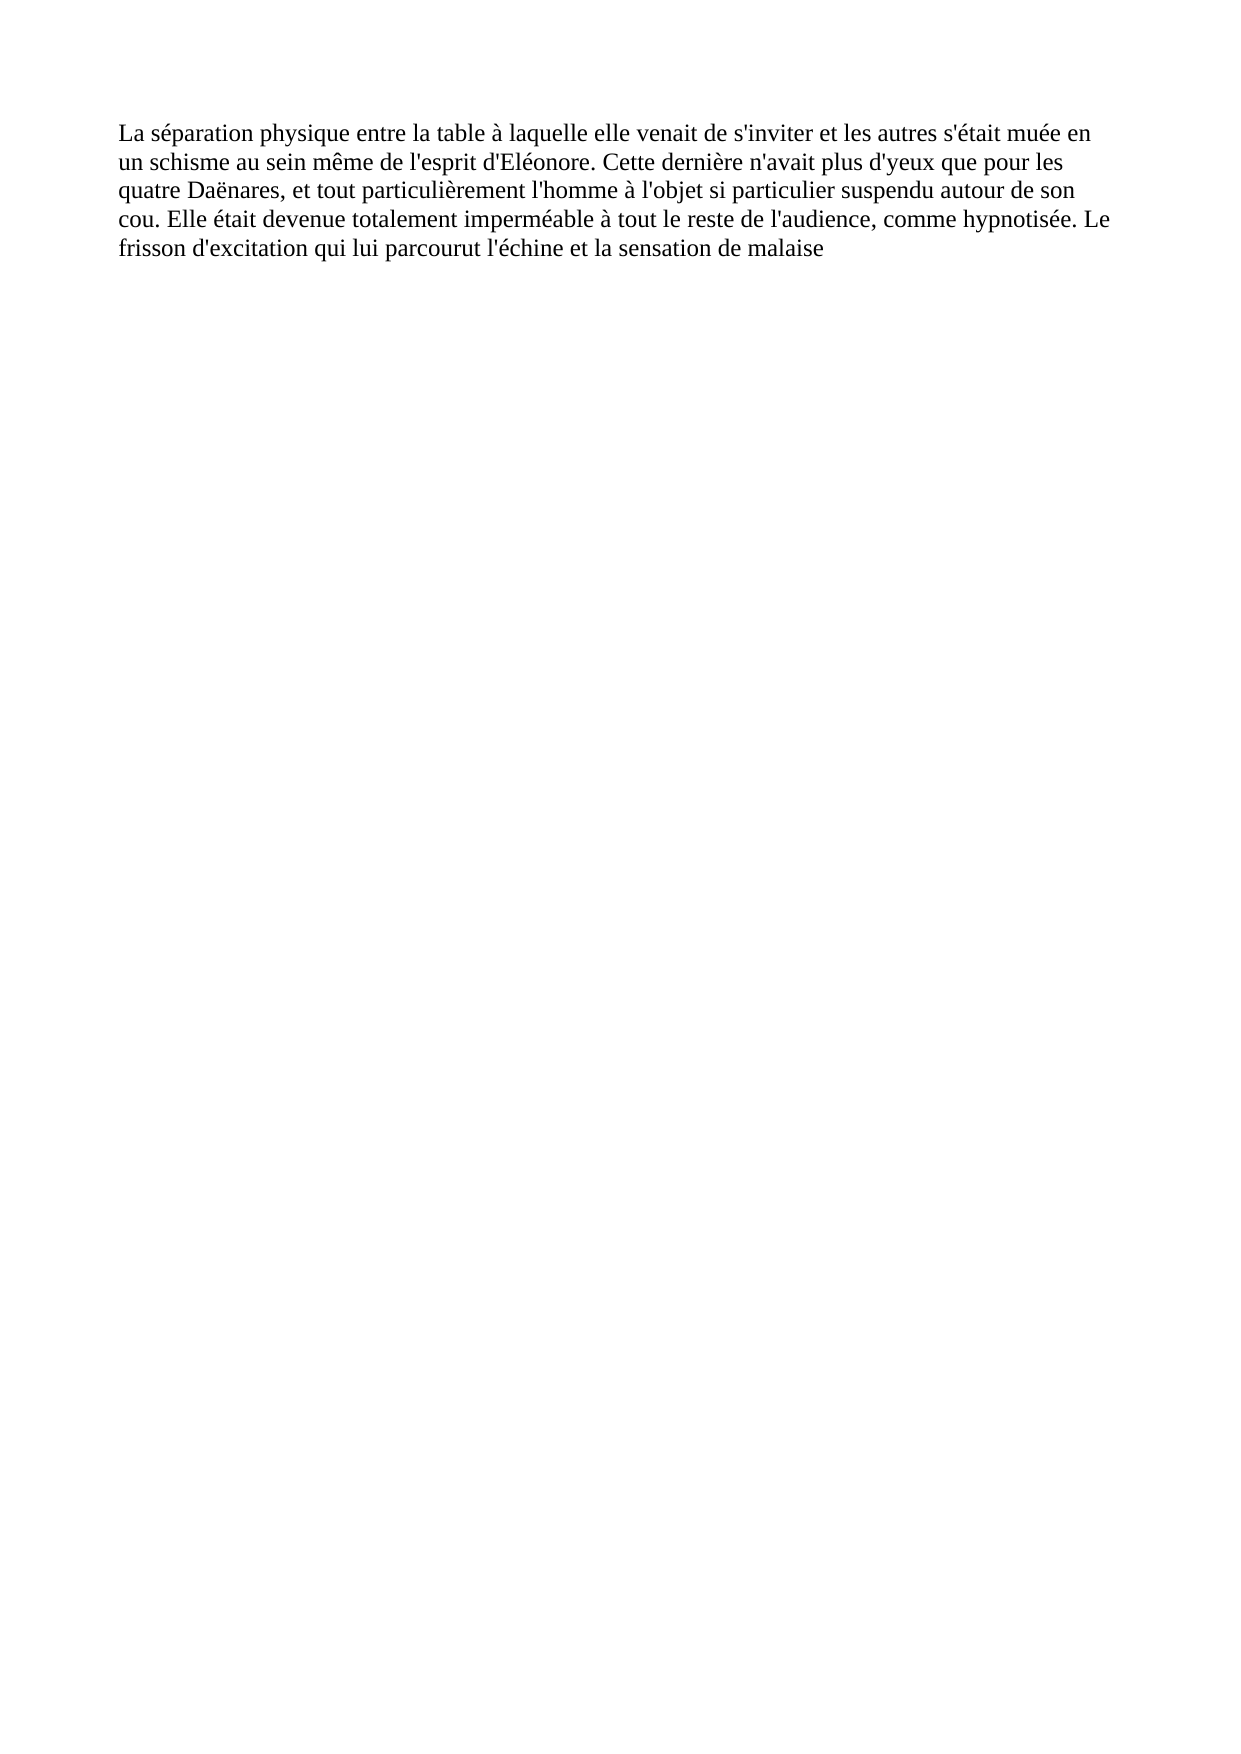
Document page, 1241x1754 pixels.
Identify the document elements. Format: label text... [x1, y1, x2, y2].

text La séparation physique entre la table à laquelle elle venait de s'inviter et les autres s'était muée en un schisme au sein même de l'esprit d'Eléonore. Cette dernière n'avait plus d'yeux que pour les quatre Daënares, et tout particulièrement l'homme à l'objet si particulier suspendu autour de son cou. Elle était devenue totalement imperméable à tout le reste de l'audience, comme hypnotisée. Le frisson d'excitation qui lui parcourut l'échine et la sensation de malaise [118, 118, 1122, 262]
